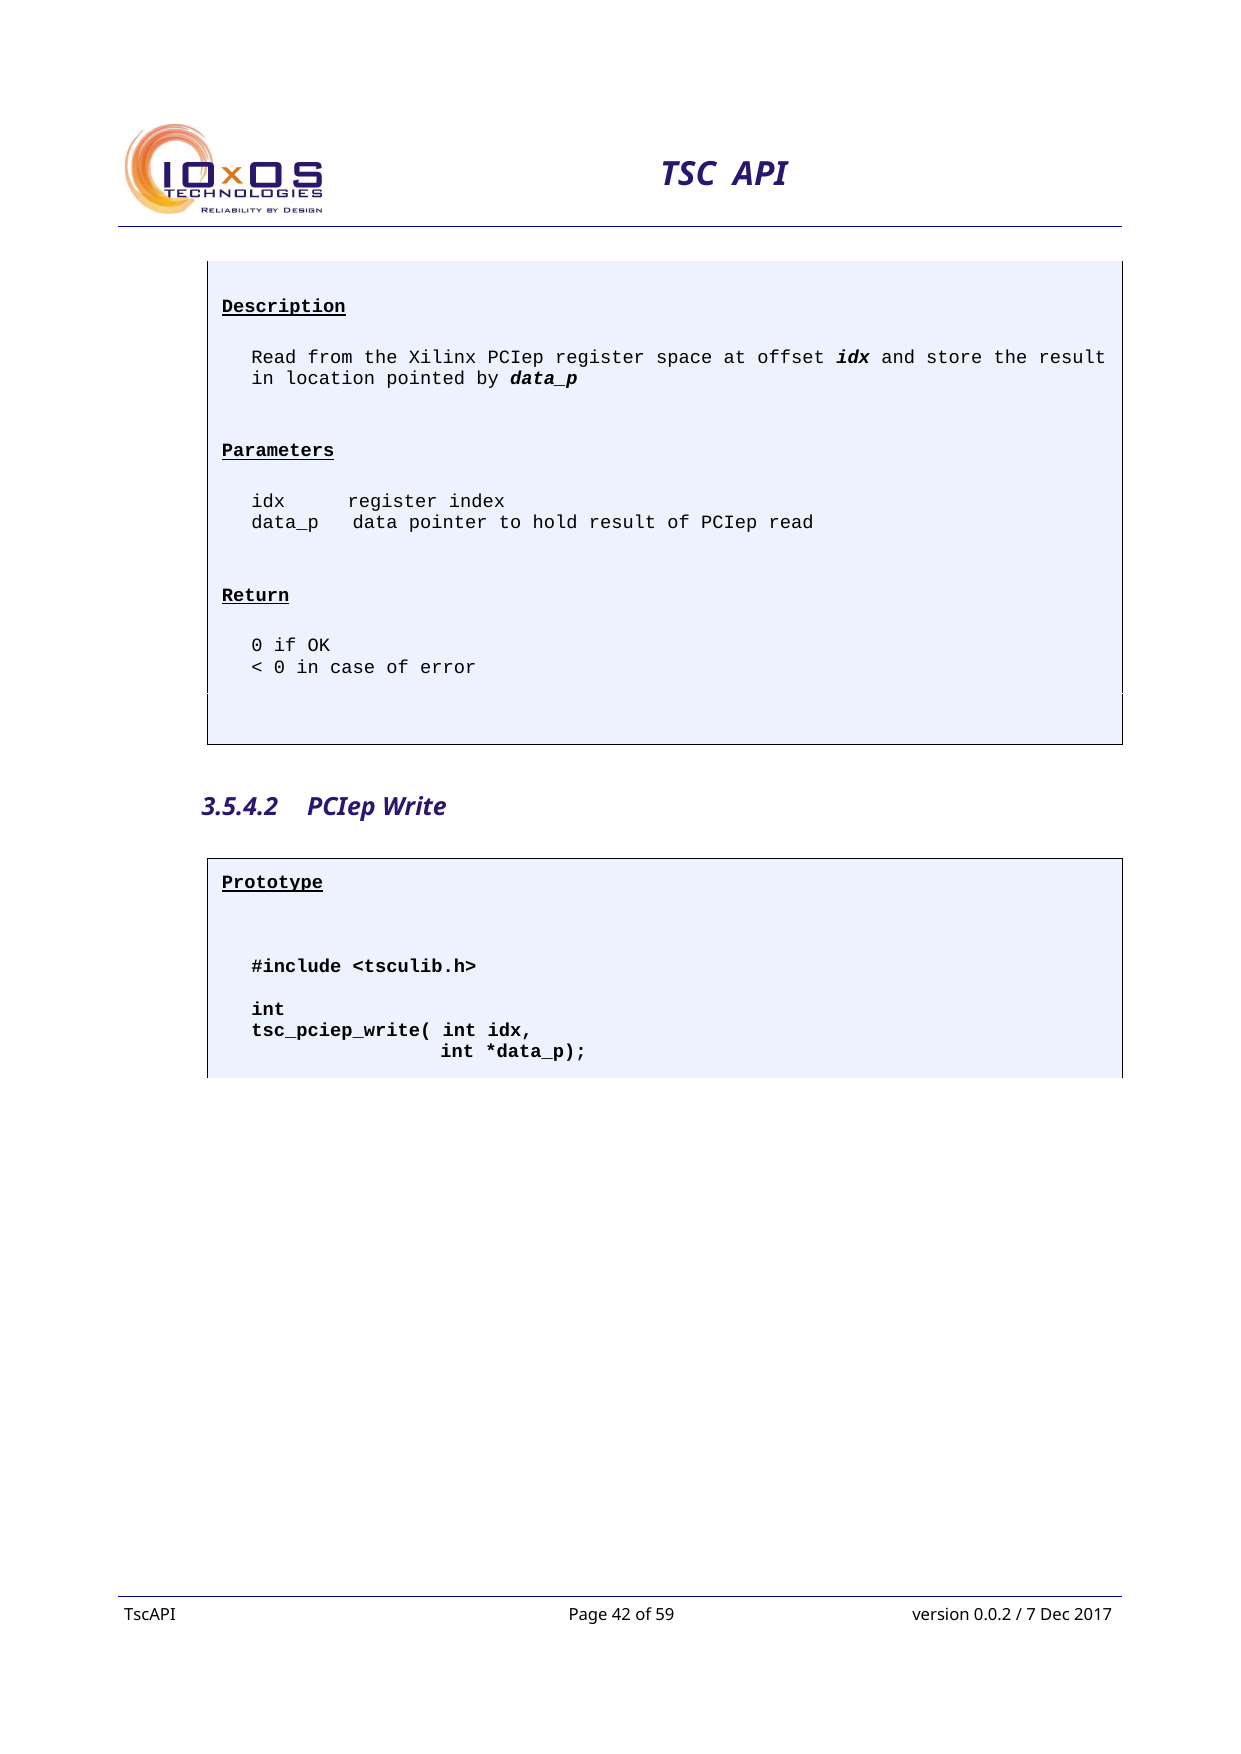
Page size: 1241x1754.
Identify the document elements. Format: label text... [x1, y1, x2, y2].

text int [208, 999, 1122, 1021]
picture [123, 123, 323, 217]
text idx register index [208, 477, 1122, 513]
text 0 if OK [208, 621, 1122, 657]
subtitle PCIep Write [195, 789, 1122, 823]
text < 0 in case of error [208, 657, 1122, 693]
subtitle Parameters [208, 426, 1122, 477]
subtitle Return [208, 571, 1122, 621]
text data_p data pointer to hold result of PCIep read [208, 513, 1122, 534]
text int *data_p); [208, 1042, 1122, 1078]
text Read from the Xilinx PCIep register space at offset idx and store the result in location pointed by data_p [208, 333, 1122, 390]
text Prototype [208, 859, 1122, 891]
subtitle Description [208, 297, 1122, 333]
text #include <tsculib.h> [208, 942, 1122, 978]
text tsc_pciep_write( int idx, [208, 1021, 1122, 1042]
